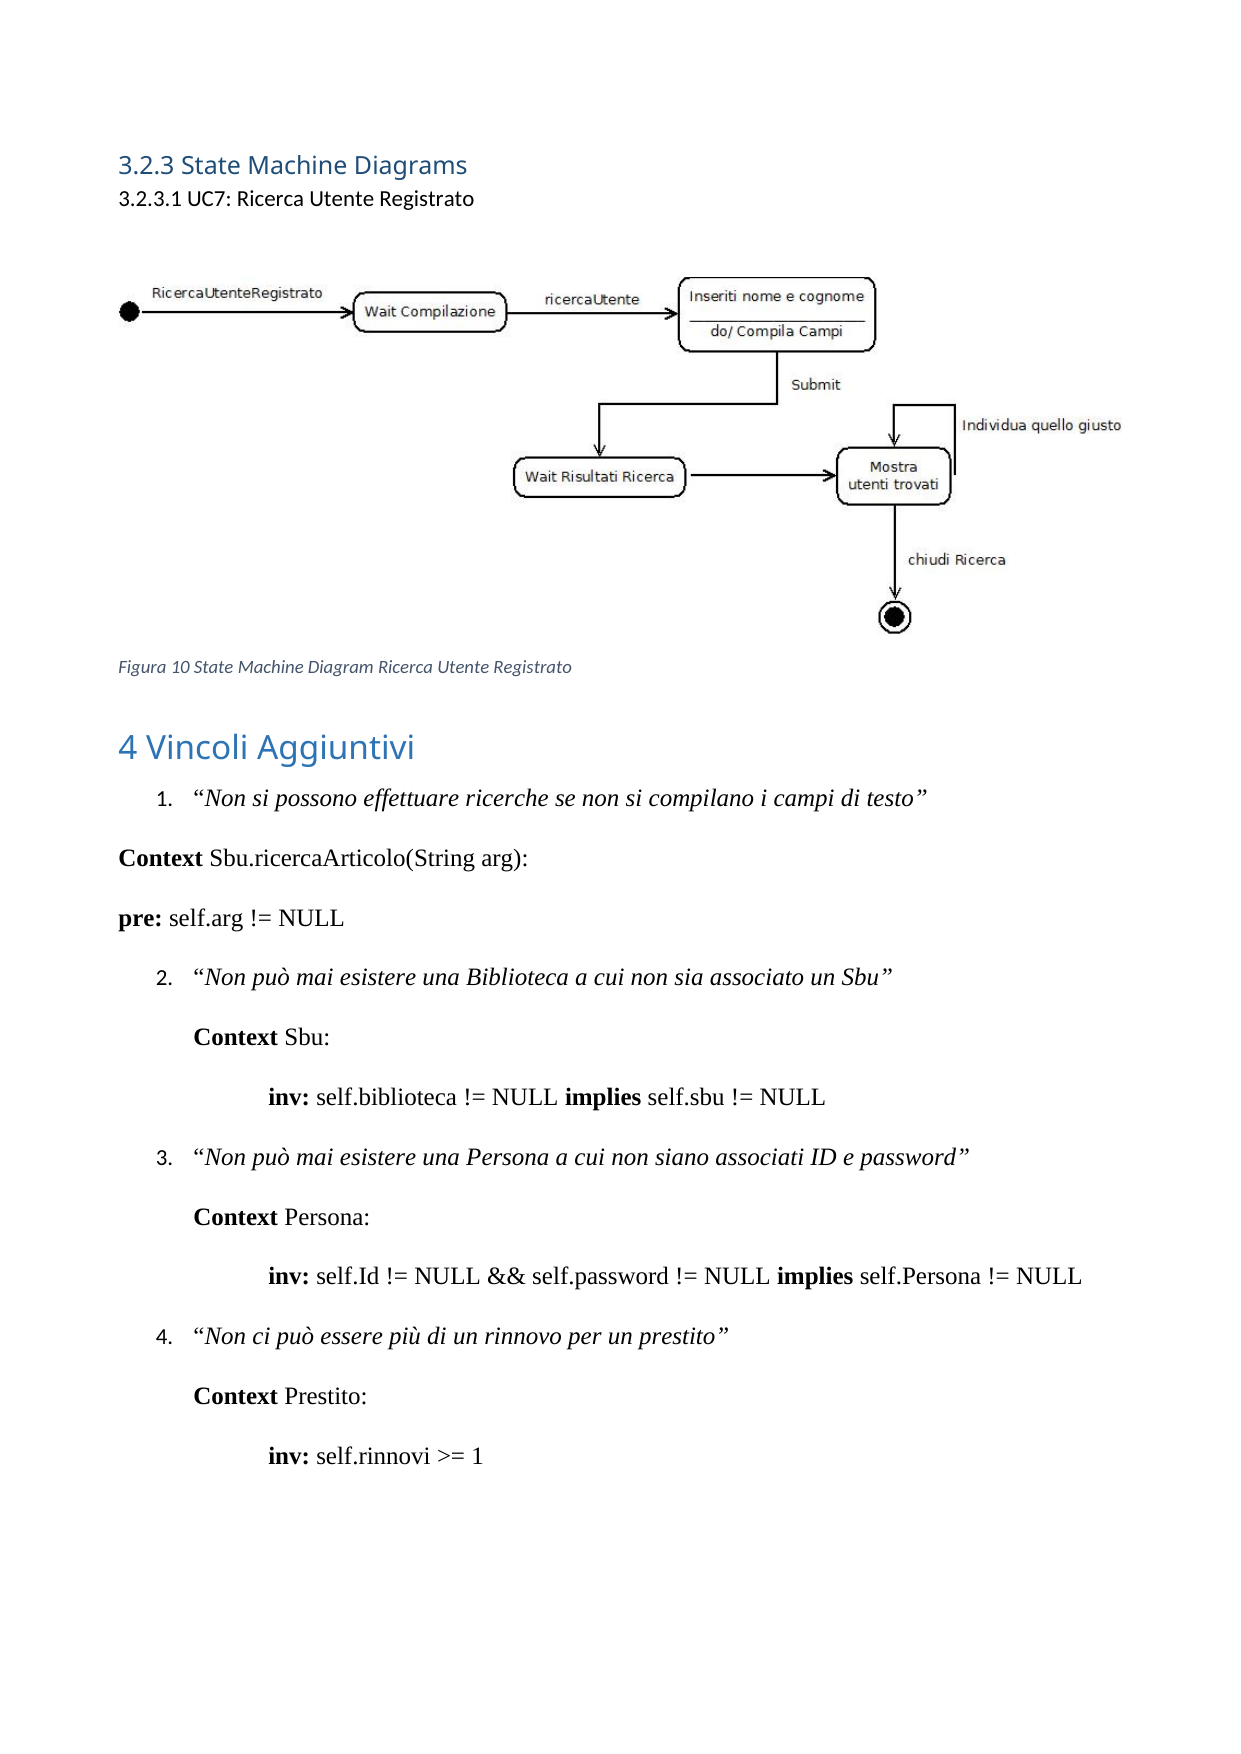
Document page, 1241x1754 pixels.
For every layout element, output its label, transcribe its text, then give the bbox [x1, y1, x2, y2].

text Context Sbu.ricercaArticolo(String arg): [118, 843, 1122, 872]
text pre: self.arg != NULL [118, 903, 1122, 931]
list “Non ci può essere più di un rinnovo per un prestito” [156, 1321, 1122, 1350]
text inv: self.rinnovi >= 1 [268, 1441, 1122, 1469]
text Context Persona: [193, 1202, 1122, 1231]
subtitle 3.2.3 State Machine Diagrams [118, 148, 1122, 182]
list “Non può mai esistere una Persona a cui non siano associati ID e password” [156, 1142, 1122, 1171]
picture [118, 277, 1123, 637]
list “Non si possono effettuare ricerche se non si compilano i campi di testo” [156, 783, 1122, 812]
text inv: self.Id != NULL && self.password != NULL implies self.Persona != NULL [268, 1261, 1122, 1290]
text Figura 10 State Machine Diagram Ricerca Utente Registrato [118, 655, 1122, 678]
text inv: self.biblioteca != NULL implies self.sbu != NULL [268, 1082, 1122, 1111]
subtitle 4 Vincoli Aggiuntivi [118, 724, 1122, 769]
text Context Sbu: [193, 1022, 1122, 1051]
text Context Prestito: [193, 1381, 1122, 1410]
text 3.2.3.1 UC7: Ricerca Utente Registrato [118, 184, 1122, 212]
list “Non può mai esistere una Biblioteca a cui non sia associato un Sbu” [156, 962, 1122, 991]
